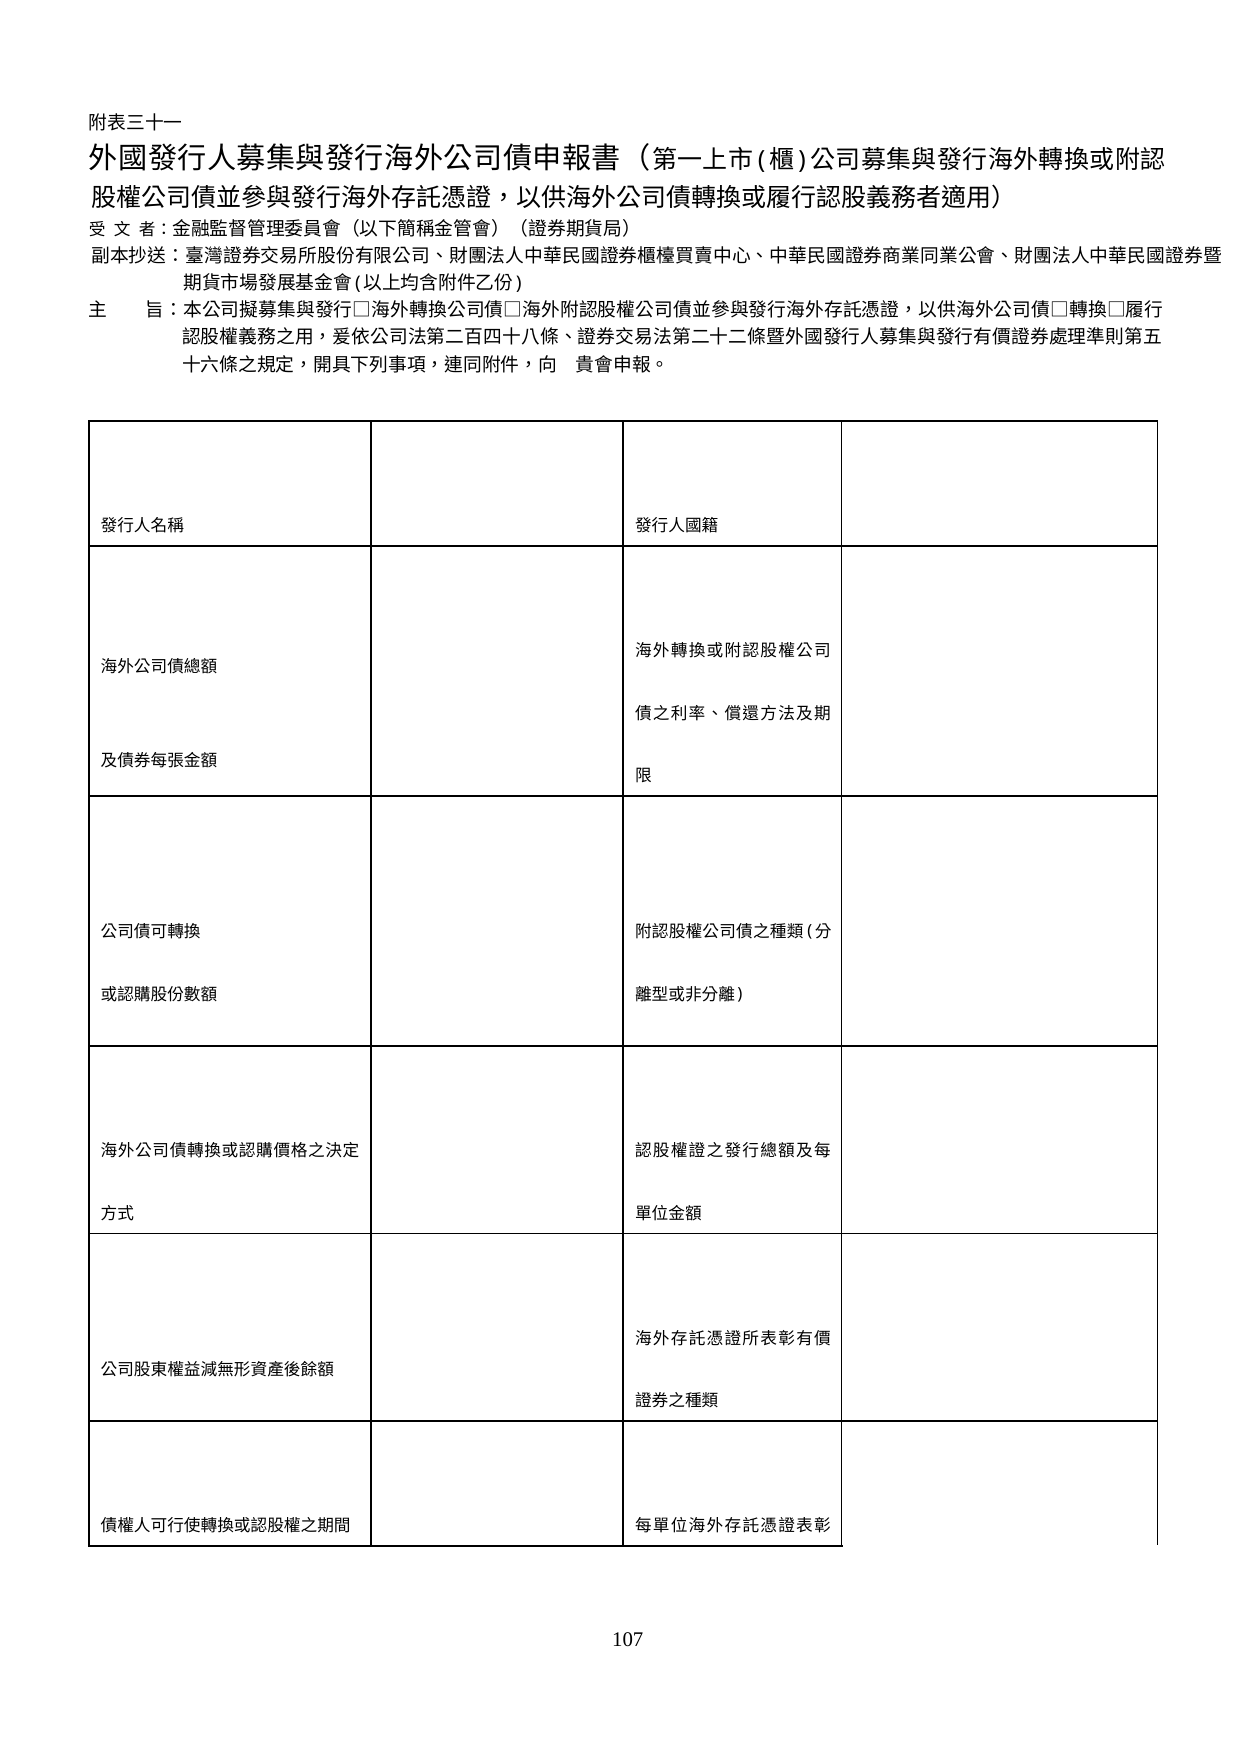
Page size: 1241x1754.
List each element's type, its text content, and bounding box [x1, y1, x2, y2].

table_cell [842, 797, 1157, 1045]
table_cell 附認股權公司債之種類(分離型或非分離) [624, 797, 841, 1045]
table_cell 海外存託憑證所表彰有價證券之種類 [624, 1234, 841, 1420]
text 外國發行人募集與發行海外公司債申報書（第一上市(櫃)公司募集與發行海外轉換或附認股權公司債並參與發行海外存託憑證，以供海外公司債轉換或履行認股義務者適用） [89, 135, 1166, 213]
table_cell 海外公司債轉換或認購價格之決定方式 [90, 1047, 370, 1233]
table_cell [842, 1422, 1157, 1545]
table_cell 債權人可行使轉換或認股權之期間 [90, 1422, 370, 1545]
table_cell [372, 547, 622, 795]
table_cell 公司債可轉換 或認購股份數額 [90, 797, 370, 1045]
table_cell [842, 547, 1157, 795]
table_header 發行人國籍 [624, 422, 841, 545]
text 副本抄送：臺灣證券交易所股份有限公司、財團法人中華民國證券櫃檯買賣中心、中華民國證券商業同業公會、財團法人中華民國證券暨期貨市場發展基金會(以上均含附件乙份) [91, 241, 1225, 295]
table_cell [372, 1047, 622, 1233]
table_header 發行人名稱 [90, 422, 370, 545]
table_header [372, 422, 622, 545]
table_cell [842, 1234, 1157, 1420]
table_cell 認股權證之發行總額及每單位金額 [624, 1047, 841, 1233]
table_cell 每單位海外存託憑證表彰 [624, 1422, 841, 1545]
table_cell 公司股東權益減無形資產後餘額 [90, 1234, 370, 1420]
text 受 文 者：金融監督管理委員會（以下簡稱金管會）（證券期貨局） [89, 213, 1166, 241]
table_cell 海外轉換或附認股權公司債之利率、償還方法及期限 [624, 547, 841, 795]
table_header [842, 422, 1157, 545]
text 主 旨：本公司擬募集與發行□海外轉換公司債□海外附認股權公司債並參與發行海外存託憑證，以供海外公司債□轉換□履行認股權義務之用，爰依公司法第二百四十八條、證券交易法第二十二條暨外國發行人募集與發行有價證券處理準則第五十六條之規定，開具下列事項，連同附件，向 貴會申報。 [89, 295, 1166, 376]
table_cell [372, 1422, 622, 1545]
table_cell [372, 797, 622, 1045]
text 附表三十一 [89, 108, 1166, 135]
table_cell [842, 1047, 1157, 1233]
table_cell 海外公司債總額 及債券每張金額 [90, 547, 370, 795]
table_cell [372, 1234, 622, 1420]
